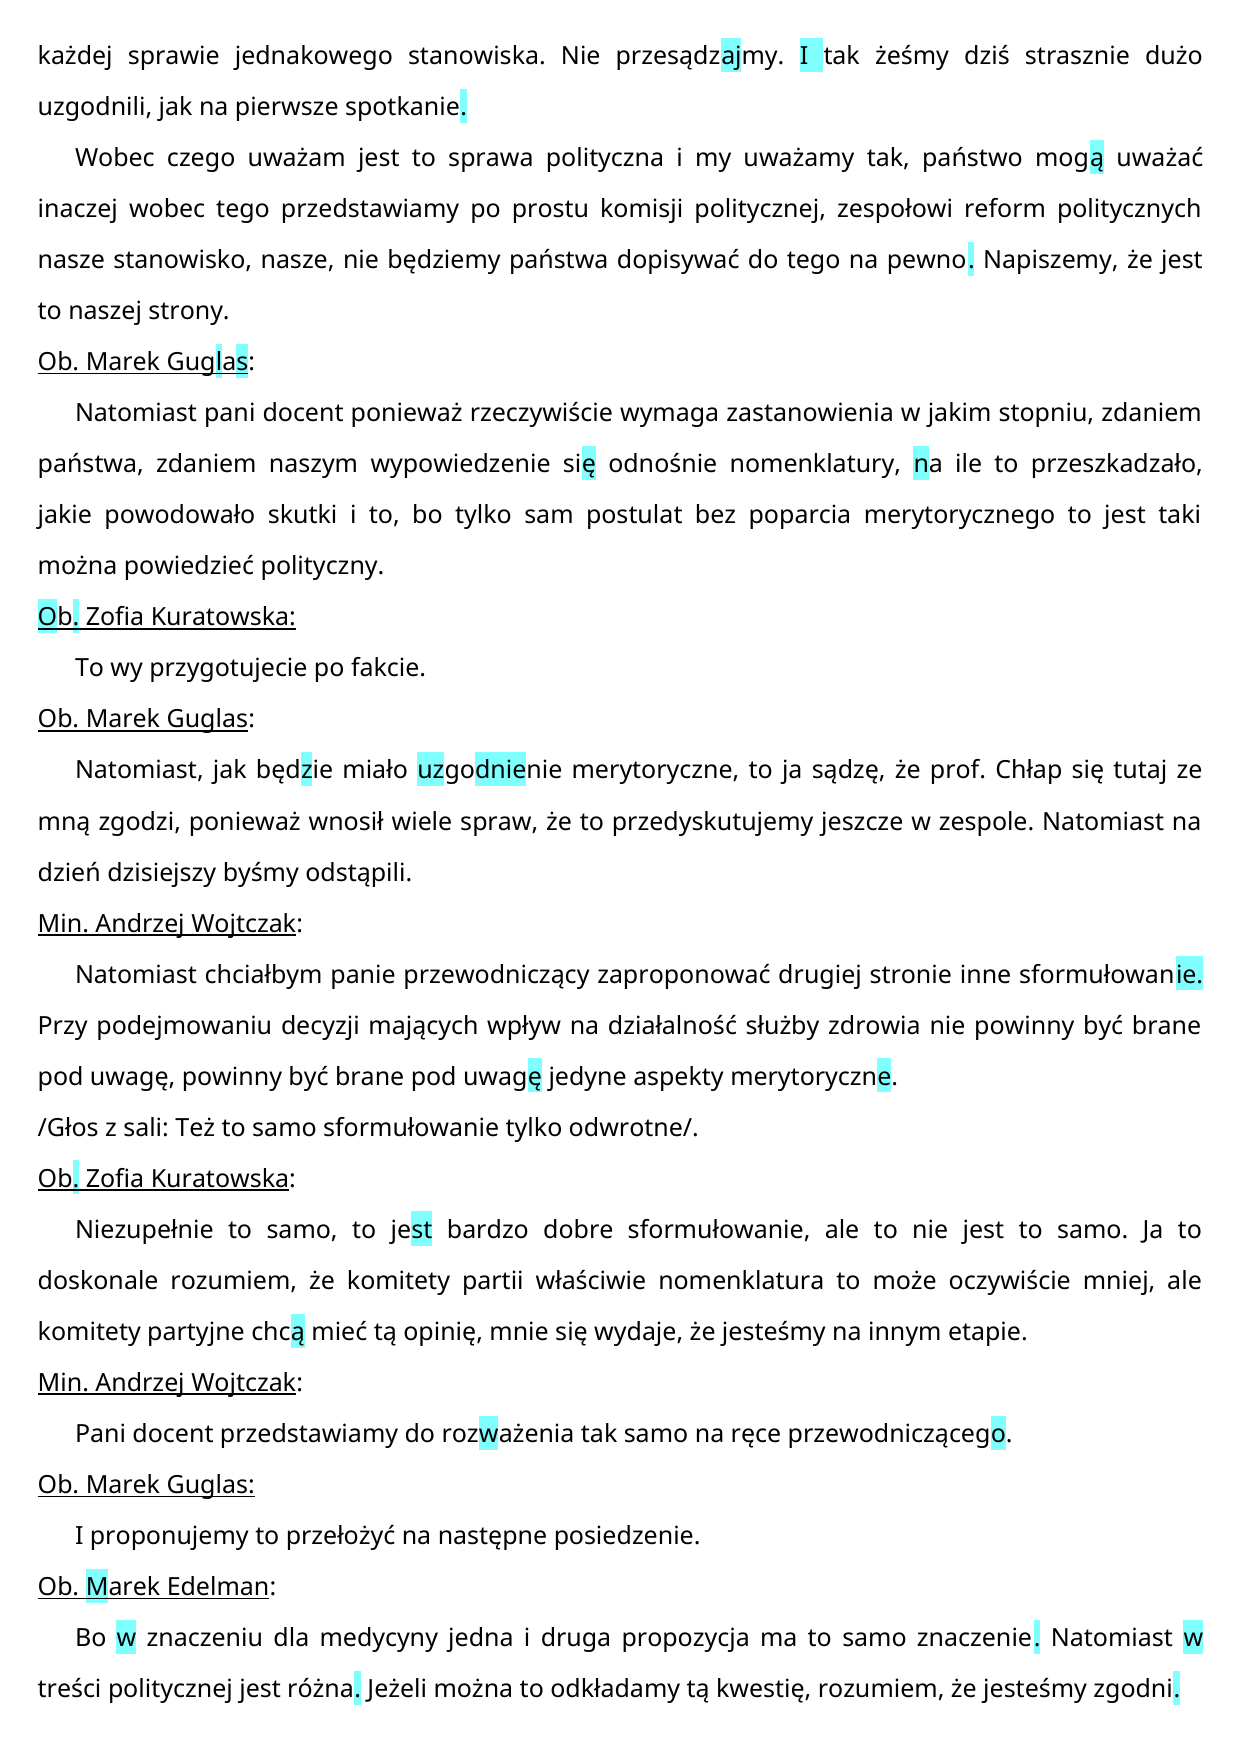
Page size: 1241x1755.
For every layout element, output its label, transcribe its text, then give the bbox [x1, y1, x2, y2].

text Niezupełnie to samo, to jest bardzo dobre sformułowanie, ale to nie jest to samo. Ja to doskonale rozumiem, że komitety partii właściwie nomenklatura to może oczywiście mniej, ale komitety partyjne chcą mieć tą opinię, mnie się wydaje, że jesteśmy na innym etapie. [37, 1211, 1203, 1348]
text Natomiast, jak będzie miało uzgodnienie merytoryczne, to ja sądzę, że prof. Chłap się tutaj ze mną zgodzi, ponieważ wnosił wiele spraw, że to przedyskutujemy jeszcze w zespole. Natomiast na dzień dzisiejszy byśmy odstąpili. [37, 752, 1203, 888]
text To wy przygotujecie po fakcie. [37, 650, 1203, 684]
text Ob. Marek Guglas: [37, 701, 1203, 735]
text każdej sprawie jednakowego stanowiska. Nie przesądzajmy. I tak żeśmy dziś strasznie dużo uzgodnili, jak na pierwsze spotkanie. [37, 37, 1203, 123]
text Ob. Zofia Kuratowska: [37, 599, 1203, 633]
text Ob. Marek Guglas: [37, 344, 1203, 378]
text I proponujemy to przełożyć na następne posiedzenie. [37, 1518, 1203, 1552]
text /Głos z sali: Też to samo sformułowanie tylko odwrotne/. [37, 1109, 1203, 1143]
text Min. Andrzej Wojtczak: [37, 905, 1203, 939]
text Pani docent przedstawiamy do rozważenia tak samo na ręce przewodniczącego. [37, 1416, 1203, 1450]
text Ob. Marek Guglas: [37, 1467, 1203, 1501]
text Bo w znaczeniu dla medycyny jedna i druga propozycja ma to samo znaczenie. Natomiast w treści politycznej jest różna. Jeżeli można to odkładamy tą kwestię, rozumiem, że jesteśmy zgodni. [37, 1620, 1203, 1705]
text Ob. Zofia Kuratowska: [37, 1160, 1203, 1194]
text Wobec czego uważam jest to sprawa polityczna i my uważamy tak, państwo mogą uważać inaczej wobec tego przedstawiamy po prostu komisji politycznej, zespołowi reform politycznych nasze stanowisko, nasze, nie będziemy państwa dopisywać do tego na pewno. Napiszemy, że jest to naszej strony. [37, 139, 1203, 327]
text Natomiast pani docent ponieważ rzeczywiście wymaga zastanowienia w jakim stopniu, zdaniem państwa, zdaniem naszym wypowiedzenie się odnośnie nomenklatury, na ile to przeszkadzało, jakie powodowało skutki i to, bo tylko sam postulat bez poparcia merytorycznego to jest taki można powiedzieć polityczny. [37, 395, 1203, 582]
text Ob. Marek Edelman: [37, 1569, 1203, 1603]
text Min. Andrzej Wojtczak: [37, 1364, 1203, 1399]
text Natomiast chciałbym panie przewodniczący zaproponować drugiej stronie inne sformułowanie. Przy podejmowaniu decyzji mających wpływ na działalność służby zdrowia nie powinny być brane pod uwagę, powinny być brane pod uwagę jedyne aspekty merytoryczne. [37, 956, 1203, 1092]
